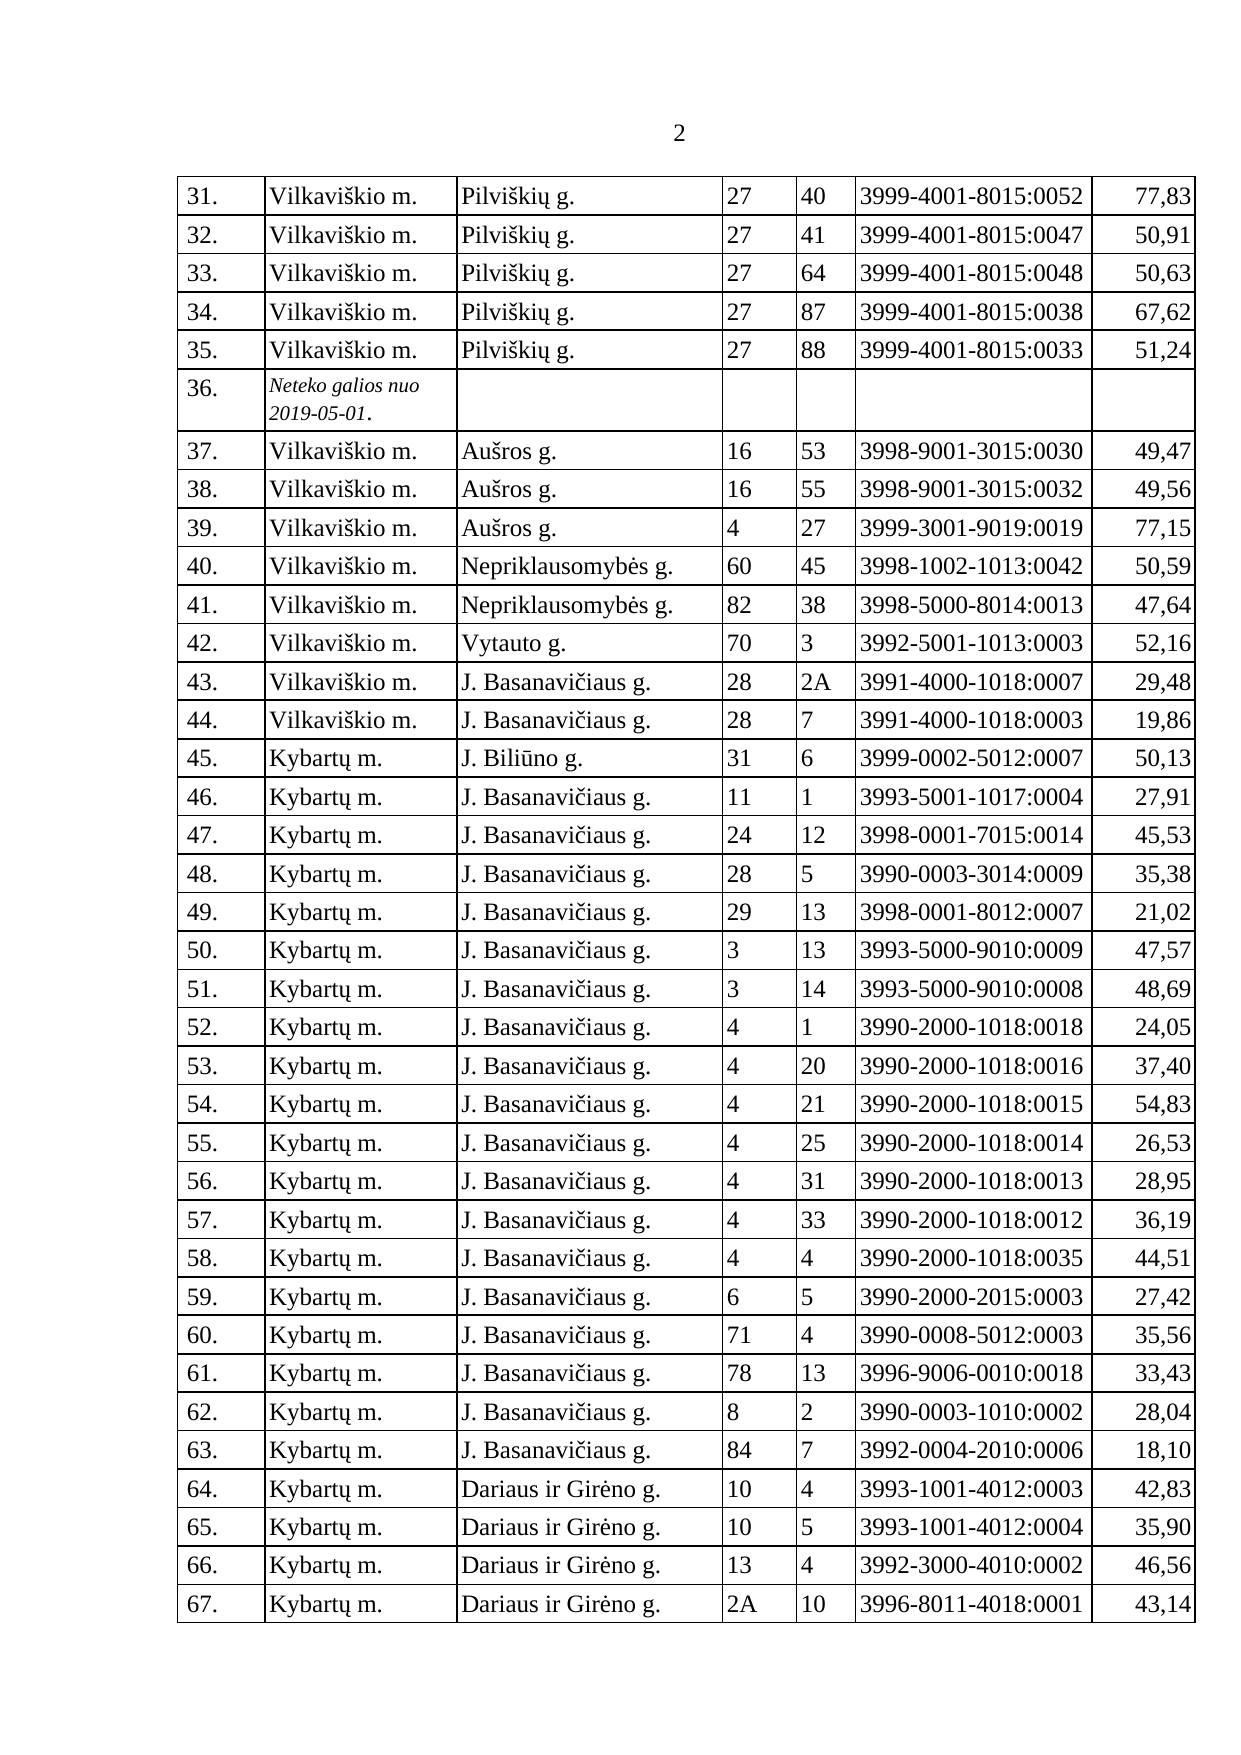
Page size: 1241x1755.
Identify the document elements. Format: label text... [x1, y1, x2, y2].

table_cell [166, 892, 170, 930]
table_cell [170, 1430, 177, 1468]
table_cell [170, 776, 177, 815]
table_cell [1196, 1199, 1200, 1237]
table_cell [166, 853, 170, 892]
table_cell 46. [178, 778, 264, 815]
table_cell J. Basanavičiaus g. [458, 1355, 722, 1391]
table_cell [166, 1045, 170, 1084]
table_cell 5 [797, 1508, 855, 1545]
table_cell 43,14 [1093, 1585, 1194, 1622]
table_cell J. Basanavičiaus g. [458, 1162, 722, 1199]
table_cell 3990-2000-1018:0015 [856, 1085, 1091, 1122]
table_cell 47,57 [1093, 932, 1194, 968]
table_cell 20 [797, 1047, 855, 1084]
table_cell 52,16 [1093, 624, 1194, 661]
table_cell Dariaus ir Girėno g. [458, 1547, 722, 1583]
table_cell [166, 176, 170, 214]
table_cell 3990-2000-1018:0013 [856, 1162, 1091, 1199]
table_cell [797, 370, 855, 430]
table_cell 41. [178, 586, 264, 622]
table_cell [170, 329, 177, 368]
table_cell J. Basanavičiaus g. [458, 816, 722, 853]
table_cell [170, 1276, 177, 1314]
table_cell 84 [723, 1431, 796, 1468]
table_cell 3992-5001-1013:0003 [856, 624, 1091, 661]
table_cell 3999-4001-8015:0033 [856, 331, 1091, 368]
table_cell [170, 368, 177, 430]
table_cell 35,56 [1093, 1316, 1194, 1353]
table_cell 6 [723, 1278, 796, 1314]
table_cell 3993-1001-4012:0003 [856, 1470, 1091, 1507]
table_cell [1196, 214, 1200, 252]
table_cell [166, 699, 170, 738]
table_cell 38 [797, 586, 855, 622]
table_cell 3996-8011-4018:0001 [856, 1585, 1091, 1622]
table_cell 3990-2000-1018:0018 [856, 1008, 1091, 1045]
table_cell 27 [723, 331, 796, 368]
table_cell [1196, 738, 1200, 776]
table_cell [1196, 1007, 1200, 1045]
table_cell [166, 1084, 170, 1122]
table_cell [166, 253, 170, 291]
table_cell 4 [797, 1316, 855, 1353]
table_cell [170, 469, 177, 507]
table_cell [170, 661, 177, 699]
table_cell Aušros g. [458, 509, 722, 546]
table_cell 3999-4001-8015:0047 [856, 216, 1091, 252]
table_cell Nepriklausomybės g. [458, 586, 722, 622]
table_cell [1196, 584, 1200, 622]
table_cell 16 [723, 470, 796, 507]
table_cell Vilkaviškio m. [266, 701, 456, 738]
table_cell [1196, 1545, 1200, 1583]
table_cell 3998-1002-1013:0042 [856, 547, 1091, 584]
table_cell [170, 1584, 177, 1622]
table_cell 37,40 [1093, 1047, 1194, 1084]
table_cell 42. [178, 624, 264, 661]
table_cell [166, 430, 170, 469]
table_cell 3993-5001-1017:0004 [856, 778, 1091, 815]
table_cell 3998-5000-8014:0013 [856, 586, 1091, 622]
table_cell 4 [723, 1201, 796, 1237]
table_cell 3993-5000-9010:0008 [856, 970, 1091, 1007]
table_cell 24 [723, 816, 796, 853]
table_cell 3990-2000-1018:0014 [856, 1124, 1091, 1161]
table_cell 36,19 [1093, 1201, 1194, 1237]
table_cell 40 [797, 177, 855, 214]
table_cell [1196, 1391, 1200, 1430]
table_cell 35. [178, 331, 264, 368]
table_cell [166, 738, 170, 776]
table_cell 1 [797, 1008, 855, 1045]
table_cell Kybartų m. [266, 740, 456, 776]
table_cell [170, 1045, 177, 1084]
table_cell 65. [178, 1508, 264, 1545]
table_cell [170, 253, 177, 291]
table_cell J. Basanavičiaus g. [458, 893, 722, 930]
table_cell [170, 507, 177, 546]
table_cell 35,38 [1093, 855, 1194, 892]
table_cell 3999-0002-5012:0007 [856, 740, 1091, 776]
table_cell J. Basanavičiaus g. [458, 1008, 722, 1045]
table_cell [1196, 892, 1200, 930]
table_cell 27 [723, 216, 796, 252]
table_cell 32. [178, 216, 264, 252]
table_cell Kybartų m. [266, 1008, 456, 1045]
table_cell 71 [723, 1316, 796, 1353]
table_cell [166, 1391, 170, 1430]
table_cell 31. [178, 177, 264, 214]
table_cell 16 [723, 432, 796, 469]
table_cell 21,02 [1093, 893, 1194, 930]
table_cell 39. [178, 509, 264, 546]
table_cell 2A [723, 1585, 796, 1622]
table_cell [170, 1468, 177, 1507]
table_cell Vilkaviškio m. [266, 547, 456, 584]
table_cell [170, 584, 177, 622]
table_cell 4 [723, 1162, 796, 1199]
table_cell 63. [178, 1431, 264, 1468]
table_cell 87 [797, 293, 855, 329]
table_cell 27,42 [1093, 1278, 1194, 1314]
table_cell Vilkaviškio m. [266, 624, 456, 661]
table_cell [170, 214, 177, 252]
table_cell 10 [723, 1470, 796, 1507]
table_cell 3998-9001-3015:0030 [856, 432, 1091, 469]
table_cell [170, 969, 177, 1007]
table_cell Kybartų m. [266, 1124, 456, 1161]
table_cell 29,48 [1093, 663, 1194, 699]
table_cell 3990-2000-1018:0016 [856, 1047, 1091, 1084]
table_cell [166, 1199, 170, 1237]
table_cell 4 [723, 509, 796, 546]
table_cell 3998-9001-3015:0032 [856, 470, 1091, 507]
table_cell 3990-0003-1010:0002 [856, 1393, 1091, 1430]
table_cell 33. [178, 254, 264, 291]
table_cell 3999-3001-9019:0019 [856, 509, 1091, 546]
table_cell [166, 1545, 170, 1583]
table_cell 4 [723, 1047, 796, 1084]
table_cell 3 [797, 624, 855, 661]
table_cell 46,56 [1093, 1547, 1194, 1583]
table_cell 13 [723, 1547, 796, 1583]
table_cell 3990-2000-2015:0003 [856, 1278, 1091, 1314]
table_cell 51,24 [1093, 331, 1194, 368]
table_cell Neteko galios nuo 2019-05-01. [266, 370, 456, 430]
table_cell 3992-3000-4010:0002 [856, 1547, 1091, 1583]
table_cell 3991-4000-1018:0007 [856, 663, 1091, 699]
table_cell Pilviškių g. [458, 216, 722, 252]
table_cell [166, 969, 170, 1007]
table_cell [166, 214, 170, 252]
table_cell Kybartų m. [266, 1278, 456, 1314]
table_cell [1196, 1314, 1200, 1353]
table_cell 44,51 [1093, 1239, 1194, 1276]
table_cell J. Basanavičiaus g. [458, 1278, 722, 1314]
table_cell [166, 1430, 170, 1468]
table_cell [1196, 507, 1200, 546]
table_cell [170, 1545, 177, 1583]
table_cell 54,83 [1093, 1085, 1194, 1122]
table_cell [166, 546, 170, 584]
table_cell [1196, 815, 1200, 853]
table_cell Kybartų m. [266, 855, 456, 892]
table_cell 38. [178, 470, 264, 507]
table_cell Vilkaviškio m. [266, 177, 456, 214]
table_cell [170, 699, 177, 738]
table_cell [166, 776, 170, 815]
table_cell 70 [723, 624, 796, 661]
table_cell Vilkaviškio m. [266, 293, 456, 329]
table_cell 13 [797, 1355, 855, 1391]
table_cell 57. [178, 1201, 264, 1237]
table_cell Kybartų m. [266, 1239, 456, 1276]
table_cell 58. [178, 1239, 264, 1276]
table_cell 47,64 [1093, 586, 1194, 622]
table_cell 5 [797, 1278, 855, 1314]
table_cell [166, 368, 170, 430]
table_cell [170, 1391, 177, 1430]
table_cell 18,10 [1093, 1431, 1194, 1468]
table_cell 59. [178, 1278, 264, 1314]
table_cell [1196, 1276, 1200, 1314]
table_cell Kybartų m. [266, 1470, 456, 1507]
table_cell 50,91 [1093, 216, 1194, 252]
table_cell 4 [723, 1008, 796, 1045]
table_cell 28 [723, 701, 796, 738]
table_cell 3999-4001-8015:0038 [856, 293, 1091, 329]
table_cell 52. [178, 1008, 264, 1045]
table_cell 27 [723, 177, 796, 214]
table_cell 64 [797, 254, 855, 291]
table_cell 51. [178, 970, 264, 1007]
table_cell 62. [178, 1393, 264, 1430]
table_cell 29 [723, 893, 796, 930]
table_cell 45 [797, 547, 855, 584]
table_cell [166, 1507, 170, 1545]
table_cell [166, 661, 170, 699]
table_cell [170, 892, 177, 930]
table_cell [166, 1468, 170, 1507]
table_cell [170, 1238, 177, 1276]
table_cell 4 [797, 1547, 855, 1583]
table_cell [1196, 368, 1200, 430]
table_cell 2A [797, 663, 855, 699]
table_cell 33,43 [1093, 1355, 1194, 1391]
table_cell [1196, 546, 1200, 584]
table_cell 25 [797, 1124, 855, 1161]
table_cell 49,56 [1093, 470, 1194, 507]
table_cell [166, 1314, 170, 1353]
table_cell J. Basanavičiaus g. [458, 1047, 722, 1084]
table_cell 50,59 [1093, 547, 1194, 584]
table_cell 60 [723, 547, 796, 584]
table_cell 55 [797, 470, 855, 507]
table_cell [1196, 1584, 1200, 1622]
table_cell 4 [723, 1085, 796, 1122]
table_cell J. Basanavičiaus g. [458, 1085, 722, 1122]
table_cell 66. [178, 1547, 264, 1583]
table_cell 7 [797, 701, 855, 738]
table_cell 3990-2000-1018:0035 [856, 1239, 1091, 1276]
table_cell [1196, 1430, 1200, 1468]
table_cell [170, 1353, 177, 1391]
table_cell 67. [178, 1585, 264, 1622]
table_cell [1196, 329, 1200, 368]
table_cell 27,91 [1093, 778, 1194, 815]
table_cell Kybartų m. [266, 1431, 456, 1468]
table_cell [166, 507, 170, 546]
table_cell 13 [797, 932, 855, 968]
table_cell [166, 1238, 170, 1276]
table_cell [1196, 1161, 1200, 1199]
table_cell 31 [797, 1162, 855, 1199]
table_cell [170, 930, 177, 968]
table_cell J. Basanavičiaus g. [458, 1393, 722, 1430]
table_cell 13 [797, 893, 855, 930]
table_cell 43. [178, 663, 264, 699]
table_cell 53. [178, 1047, 264, 1084]
table_cell [170, 1084, 177, 1122]
table_cell 47. [178, 816, 264, 853]
table_cell [170, 291, 177, 329]
table_cell 55. [178, 1124, 264, 1161]
table_cell [1196, 661, 1200, 699]
table_cell Aušros g. [458, 470, 722, 507]
table_cell Kybartų m. [266, 1355, 456, 1391]
table_cell [1196, 1468, 1200, 1507]
table_cell J. Basanavičiaus g. [458, 663, 722, 699]
table_cell [166, 1584, 170, 1622]
table_cell [170, 1507, 177, 1545]
table_cell 26,53 [1093, 1124, 1194, 1161]
table_cell 28,95 [1093, 1162, 1194, 1199]
table_cell 4 [723, 1239, 796, 1276]
table_cell J. Basanavičiaus g. [458, 1201, 722, 1237]
table_cell J. Basanavičiaus g. [458, 932, 722, 968]
table_cell [1093, 370, 1194, 430]
table_cell 3999-4001-8015:0048 [856, 254, 1091, 291]
table_cell 36. [178, 370, 264, 430]
table_cell 4 [797, 1239, 855, 1276]
table_cell [170, 815, 177, 853]
table_cell Dariaus ir Girėno g. [458, 1470, 722, 1507]
table_cell Pilviškių g. [458, 177, 722, 214]
table_cell 27 [723, 293, 796, 329]
table_cell Kybartų m. [266, 1547, 456, 1583]
table_cell [723, 370, 796, 430]
table_cell 3993-5000-9010:0009 [856, 932, 1091, 968]
table_cell 12 [797, 816, 855, 853]
table_cell [1196, 853, 1200, 892]
table_cell Kybartų m. [266, 932, 456, 968]
table_cell J. Biliūno g. [458, 740, 722, 776]
table_cell J. Basanavičiaus g. [458, 970, 722, 1007]
table_cell Dariaus ir Girėno g. [458, 1585, 722, 1622]
table_cell [166, 1276, 170, 1314]
table_cell 88 [797, 331, 855, 368]
table_cell 10 [723, 1508, 796, 1545]
table_cell [166, 1353, 170, 1391]
table_cell 6 [797, 740, 855, 776]
table_cell Kybartų m. [266, 1201, 456, 1237]
table_cell 78 [723, 1355, 796, 1391]
table_cell 49. [178, 893, 264, 930]
table_cell Kybartų m. [266, 970, 456, 1007]
table_cell 8 [723, 1393, 796, 1430]
table_cell [166, 930, 170, 968]
table_cell [166, 1122, 170, 1161]
table_cell 3 [723, 970, 796, 1007]
table_cell [170, 1122, 177, 1161]
table_cell Vilkaviškio m. [266, 586, 456, 622]
table_cell 27 [797, 509, 855, 546]
table_cell [1196, 1238, 1200, 1276]
table_cell 5 [797, 855, 855, 892]
table_cell [170, 176, 177, 214]
table_cell Nepriklausomybės g. [458, 547, 722, 584]
table_cell 21 [797, 1085, 855, 1122]
table_cell 27 [723, 254, 796, 291]
table_cell 37. [178, 432, 264, 469]
table_cell [1196, 1045, 1200, 1084]
table_cell [170, 430, 177, 469]
table_cell [1196, 469, 1200, 507]
table_cell Vilkaviškio m. [266, 470, 456, 507]
table_cell [166, 584, 170, 622]
table_cell Kybartų m. [266, 1047, 456, 1084]
table_cell 3996-9006-0010:0018 [856, 1355, 1091, 1391]
table_cell Kybartų m. [266, 1162, 456, 1199]
table_cell [1196, 699, 1200, 738]
table_cell Dariaus ir Girėno g. [458, 1508, 722, 1545]
table_cell [1196, 1353, 1200, 1391]
table_cell 28 [723, 663, 796, 699]
table_cell 3998-0001-7015:0014 [856, 816, 1091, 853]
table_cell 60. [178, 1316, 264, 1353]
table_cell Kybartų m. [266, 1508, 456, 1545]
table_cell 44. [178, 701, 264, 738]
table_cell 3990-0008-5012:0003 [856, 1316, 1091, 1353]
table_cell [170, 1199, 177, 1237]
table_cell Kybartų m. [266, 893, 456, 930]
table_cell 3998-0001-8012:0007 [856, 893, 1091, 930]
table_cell 11 [723, 778, 796, 815]
table_cell Vilkaviškio m. [266, 331, 456, 368]
table_cell 7 [797, 1431, 855, 1468]
table_cell Vilkaviškio m. [266, 432, 456, 469]
table_cell J. Basanavičiaus g. [458, 1239, 722, 1276]
table_cell 50. [178, 932, 264, 968]
table_cell [856, 370, 1091, 430]
table_cell 48. [178, 855, 264, 892]
table_cell Pilviškių g. [458, 254, 722, 291]
table_cell Vilkaviškio m. [266, 509, 456, 546]
table_cell [166, 329, 170, 368]
table_cell [1196, 291, 1200, 329]
table_cell 82 [723, 586, 796, 622]
table_cell 24,05 [1093, 1008, 1194, 1045]
table_cell [170, 546, 177, 584]
table_cell [170, 623, 177, 661]
table_cell J. Basanavičiaus g. [458, 855, 722, 892]
table_cell Kybartų m. [266, 816, 456, 853]
table_cell [458, 370, 722, 430]
table_cell 67,62 [1093, 293, 1194, 329]
table_cell [166, 623, 170, 661]
table_cell [170, 1314, 177, 1353]
table_cell J. Basanavičiaus g. [458, 1124, 722, 1161]
table_cell Pilviškių g. [458, 293, 722, 329]
table_cell [1196, 430, 1200, 469]
table_cell 48,69 [1093, 970, 1194, 1007]
table_cell [1196, 969, 1200, 1007]
table_cell 49,47 [1093, 432, 1194, 469]
table_cell 28,04 [1093, 1393, 1194, 1430]
table_cell Kybartų m. [266, 1085, 456, 1122]
table_cell [166, 469, 170, 507]
table_cell 14 [797, 970, 855, 1007]
table_cell 33 [797, 1201, 855, 1237]
table_cell 3999-4001-8015:0052 [856, 177, 1091, 214]
table_cell [170, 1007, 177, 1045]
table_cell 3993-1001-4012:0004 [856, 1508, 1091, 1545]
table_cell Aušros g. [458, 432, 722, 469]
table_cell Pilviškių g. [458, 331, 722, 368]
table_cell 45,53 [1093, 816, 1194, 853]
table_cell 3990-0003-3014:0009 [856, 855, 1091, 892]
table_cell Vilkaviškio m. [266, 663, 456, 699]
table_cell 3 [723, 932, 796, 968]
table_cell 41 [797, 216, 855, 252]
table_cell Vytauto g. [458, 624, 722, 661]
table_cell 19,86 [1093, 701, 1194, 738]
table_cell [1196, 1507, 1200, 1545]
table_cell 31 [723, 740, 796, 776]
table_cell 3992-0004-2010:0006 [856, 1431, 1091, 1468]
table_cell Vilkaviškio m. [266, 216, 456, 252]
table_cell 50,13 [1093, 740, 1194, 776]
table_cell [1196, 776, 1200, 815]
table_cell [1196, 1084, 1200, 1122]
table_cell J. Basanavičiaus g. [458, 701, 722, 738]
table_cell 64. [178, 1470, 264, 1507]
table_cell [1196, 1122, 1200, 1161]
table_cell 61. [178, 1355, 264, 1391]
table_cell 1 [797, 778, 855, 815]
table_cell 42,83 [1093, 1470, 1194, 1507]
table_cell J. Basanavičiaus g. [458, 1316, 722, 1353]
table_cell 77,83 [1093, 177, 1194, 214]
table_cell J. Basanavičiaus g. [458, 1431, 722, 1468]
table_cell 4 [797, 1470, 855, 1507]
table_cell 40. [178, 547, 264, 584]
table_cell 4 [723, 1124, 796, 1161]
table_cell 34. [178, 293, 264, 329]
table_cell 54. [178, 1085, 264, 1122]
table_cell 2 [797, 1393, 855, 1430]
table_cell Kybartų m. [266, 1393, 456, 1430]
table_cell [166, 815, 170, 853]
table_cell [1196, 623, 1200, 661]
table_cell [1196, 930, 1200, 968]
table_cell 53 [797, 432, 855, 469]
table_cell Kybartų m. [266, 1585, 456, 1622]
table_cell 77,15 [1093, 509, 1194, 546]
table_cell 28 [723, 855, 796, 892]
table_cell [170, 1161, 177, 1199]
table_cell 45. [178, 740, 264, 776]
table_cell 3990-2000-1018:0012 [856, 1201, 1091, 1237]
table_cell Kybartų m. [266, 778, 456, 815]
table_cell [1196, 253, 1200, 291]
table_cell Kybartų m. [266, 1316, 456, 1353]
table_cell 35,90 [1093, 1508, 1194, 1545]
table_cell [1196, 176, 1200, 214]
table_cell [170, 738, 177, 776]
table_cell [166, 1161, 170, 1199]
table_cell J. Basanavičiaus g. [458, 778, 722, 815]
table_cell 10 [797, 1585, 855, 1622]
table_cell 56. [178, 1162, 264, 1199]
table_cell [166, 1007, 170, 1045]
table_cell 50,63 [1093, 254, 1194, 291]
table_cell 3991-4000-1018:0003 [856, 701, 1091, 738]
table_cell Vilkaviškio m. [266, 254, 456, 291]
table_cell [166, 291, 170, 329]
table_cell [170, 853, 177, 892]
